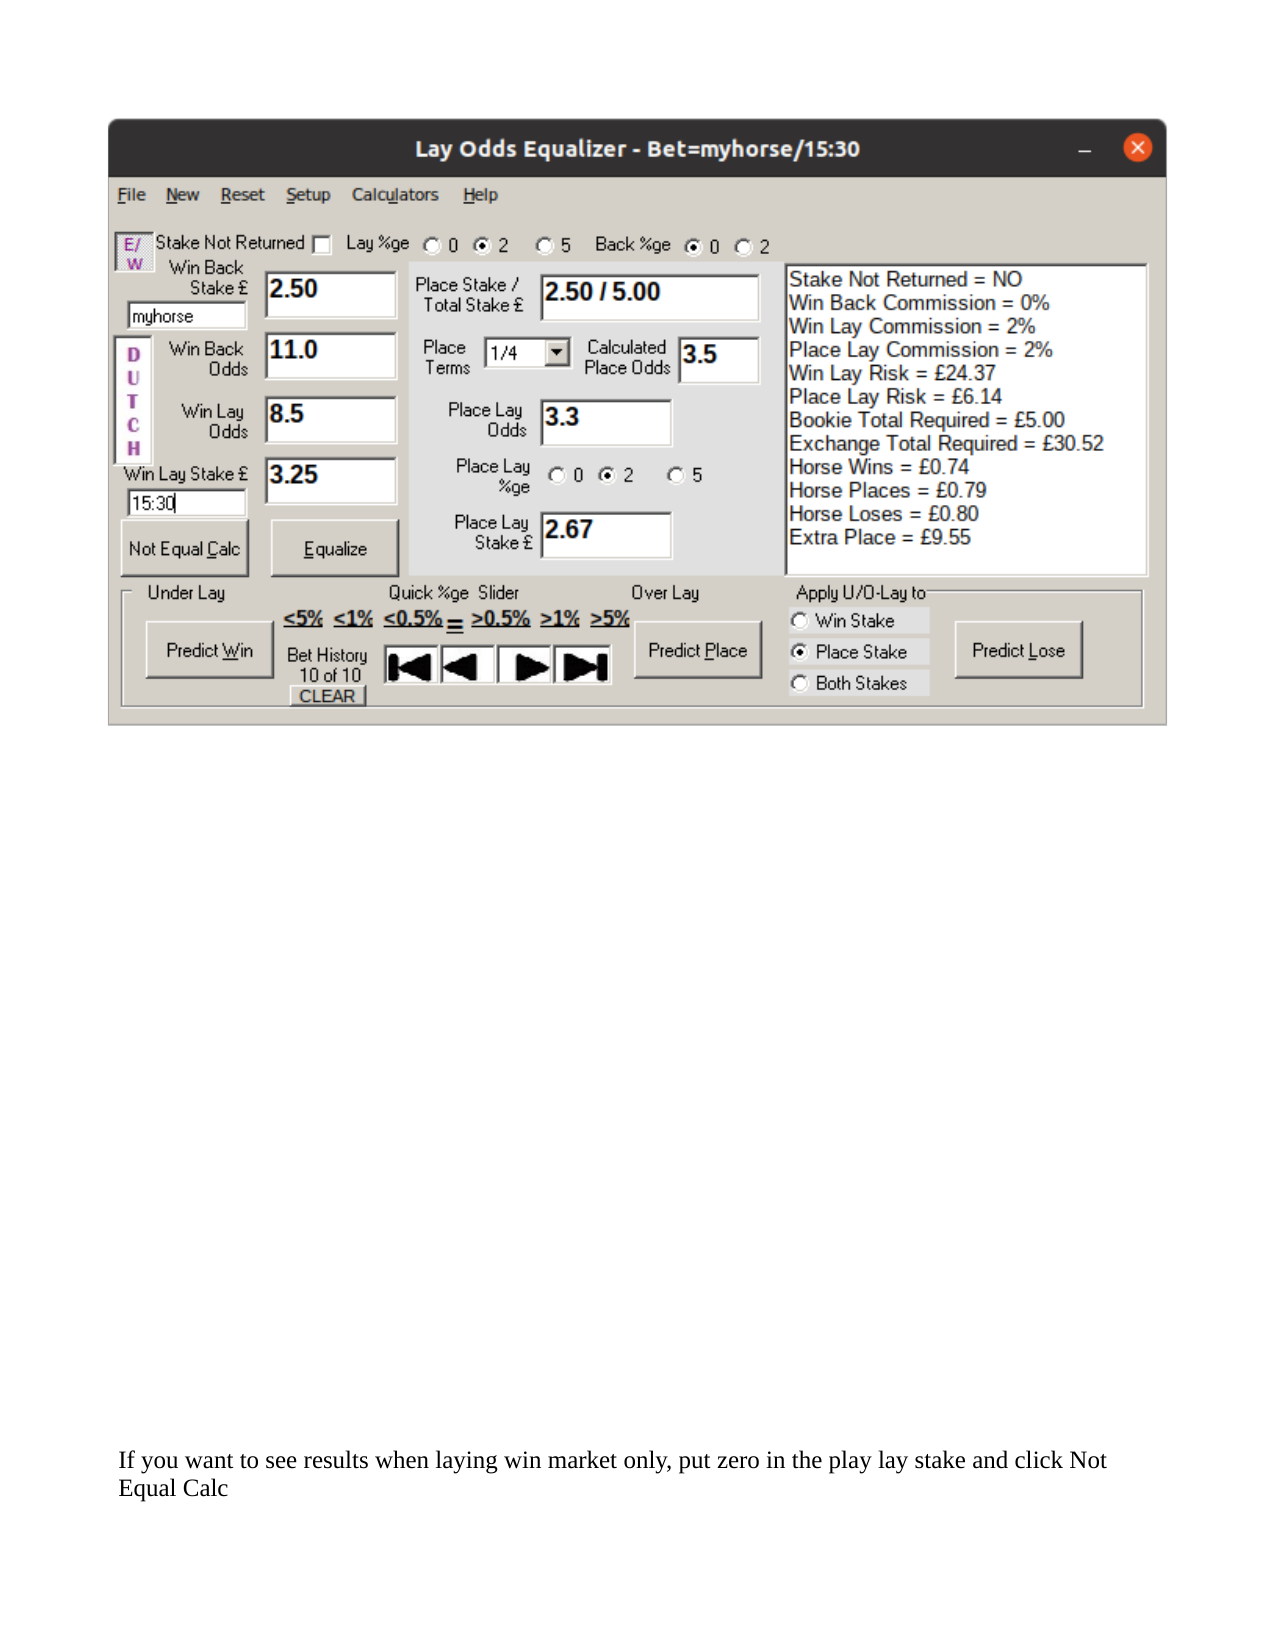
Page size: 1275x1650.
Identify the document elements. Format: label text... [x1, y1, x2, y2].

text If you want to see results when laying win market only, put zero in the play lay stake and click Not Equal Calc [118, 1445, 1157, 1502]
picture [107, 118, 1168, 726]
